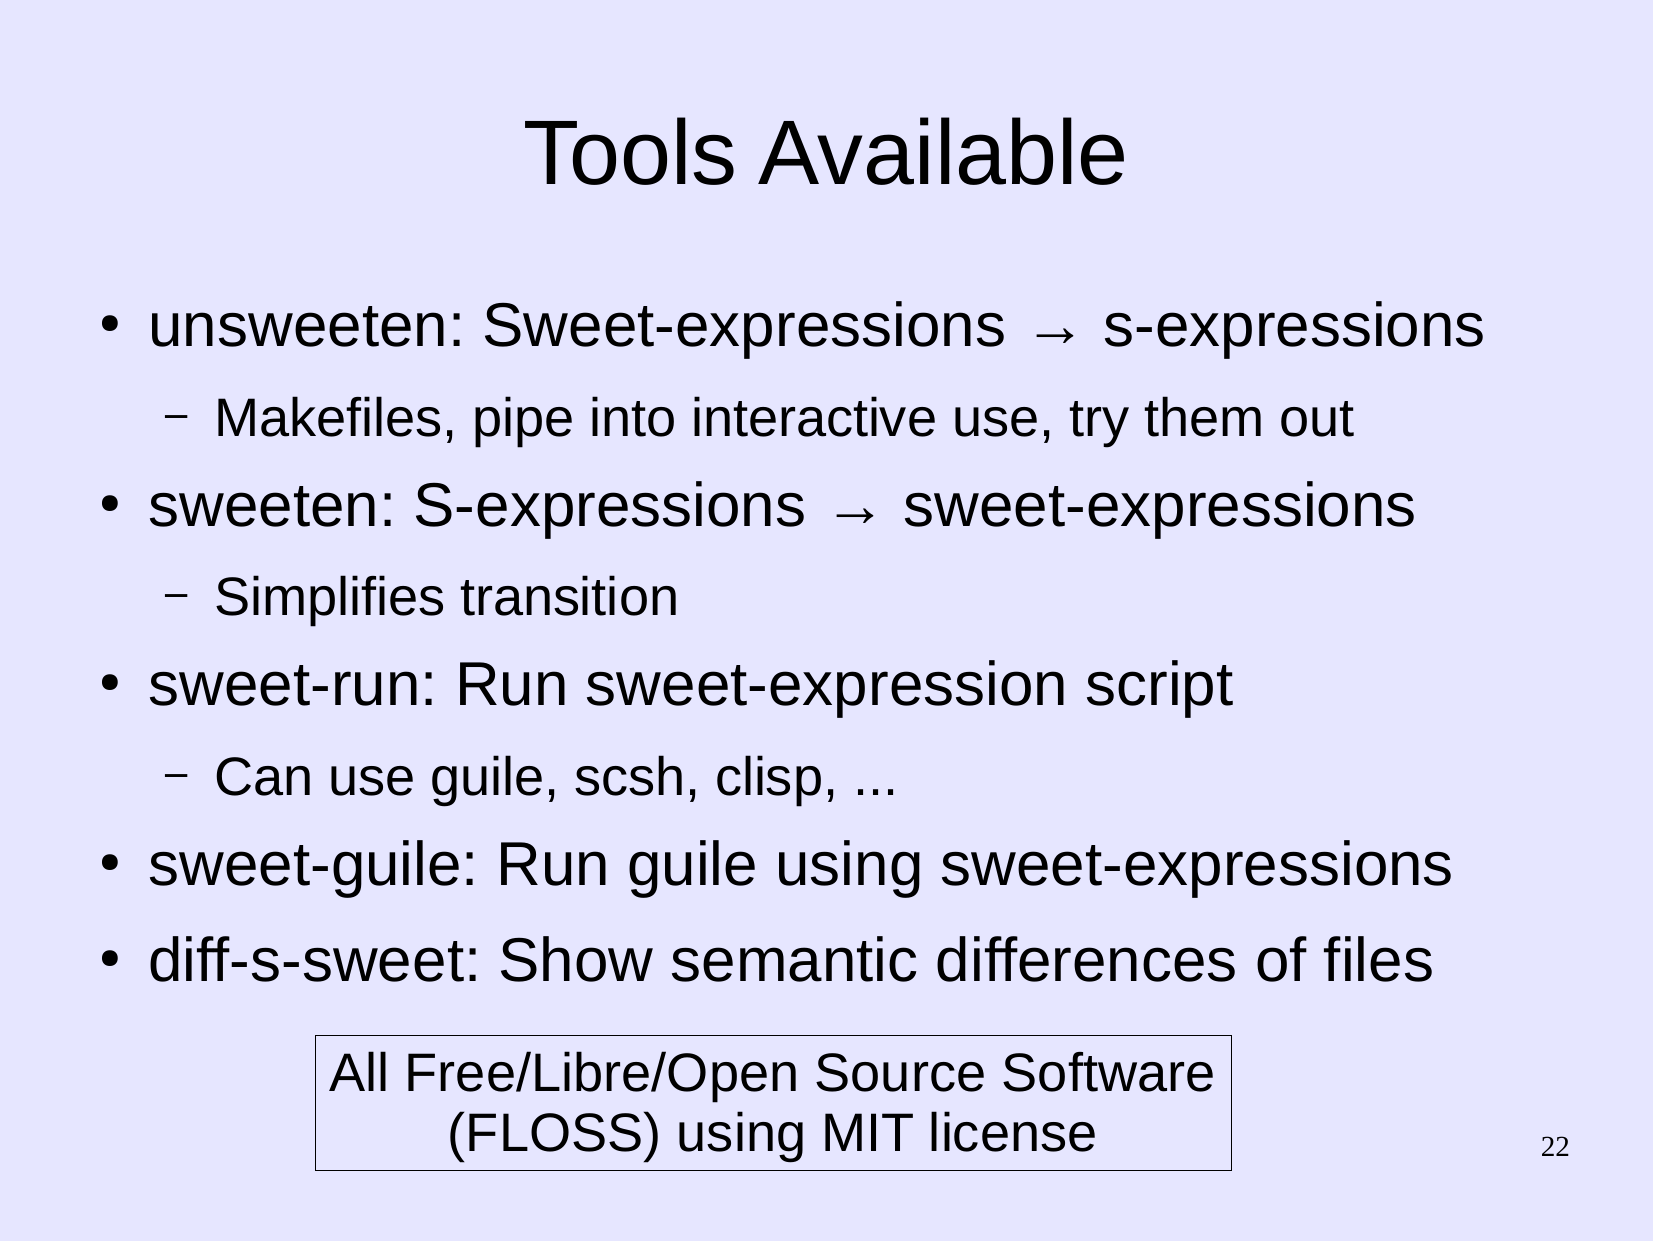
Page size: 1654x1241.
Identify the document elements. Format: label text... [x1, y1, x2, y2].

list unsweeten: Sweet-expressions → s-expressions Makefiles, pipe into interactive use, try them out sweeten: S-expressions → sweet-expressions Simplifies transition sweet-run: Run sweet-expression script Can use guile, scsh, clisp, ... sweet-guile: Run guile using sweet-expressions diff-s-sweet: Show semantic differences of files [82, 290, 1591, 1006]
text_box All Free/Libre/Open Source Software (FLOSS) using MIT license [315, 1035, 1232, 1171]
title Tools Available [82, 49, 1571, 257]
